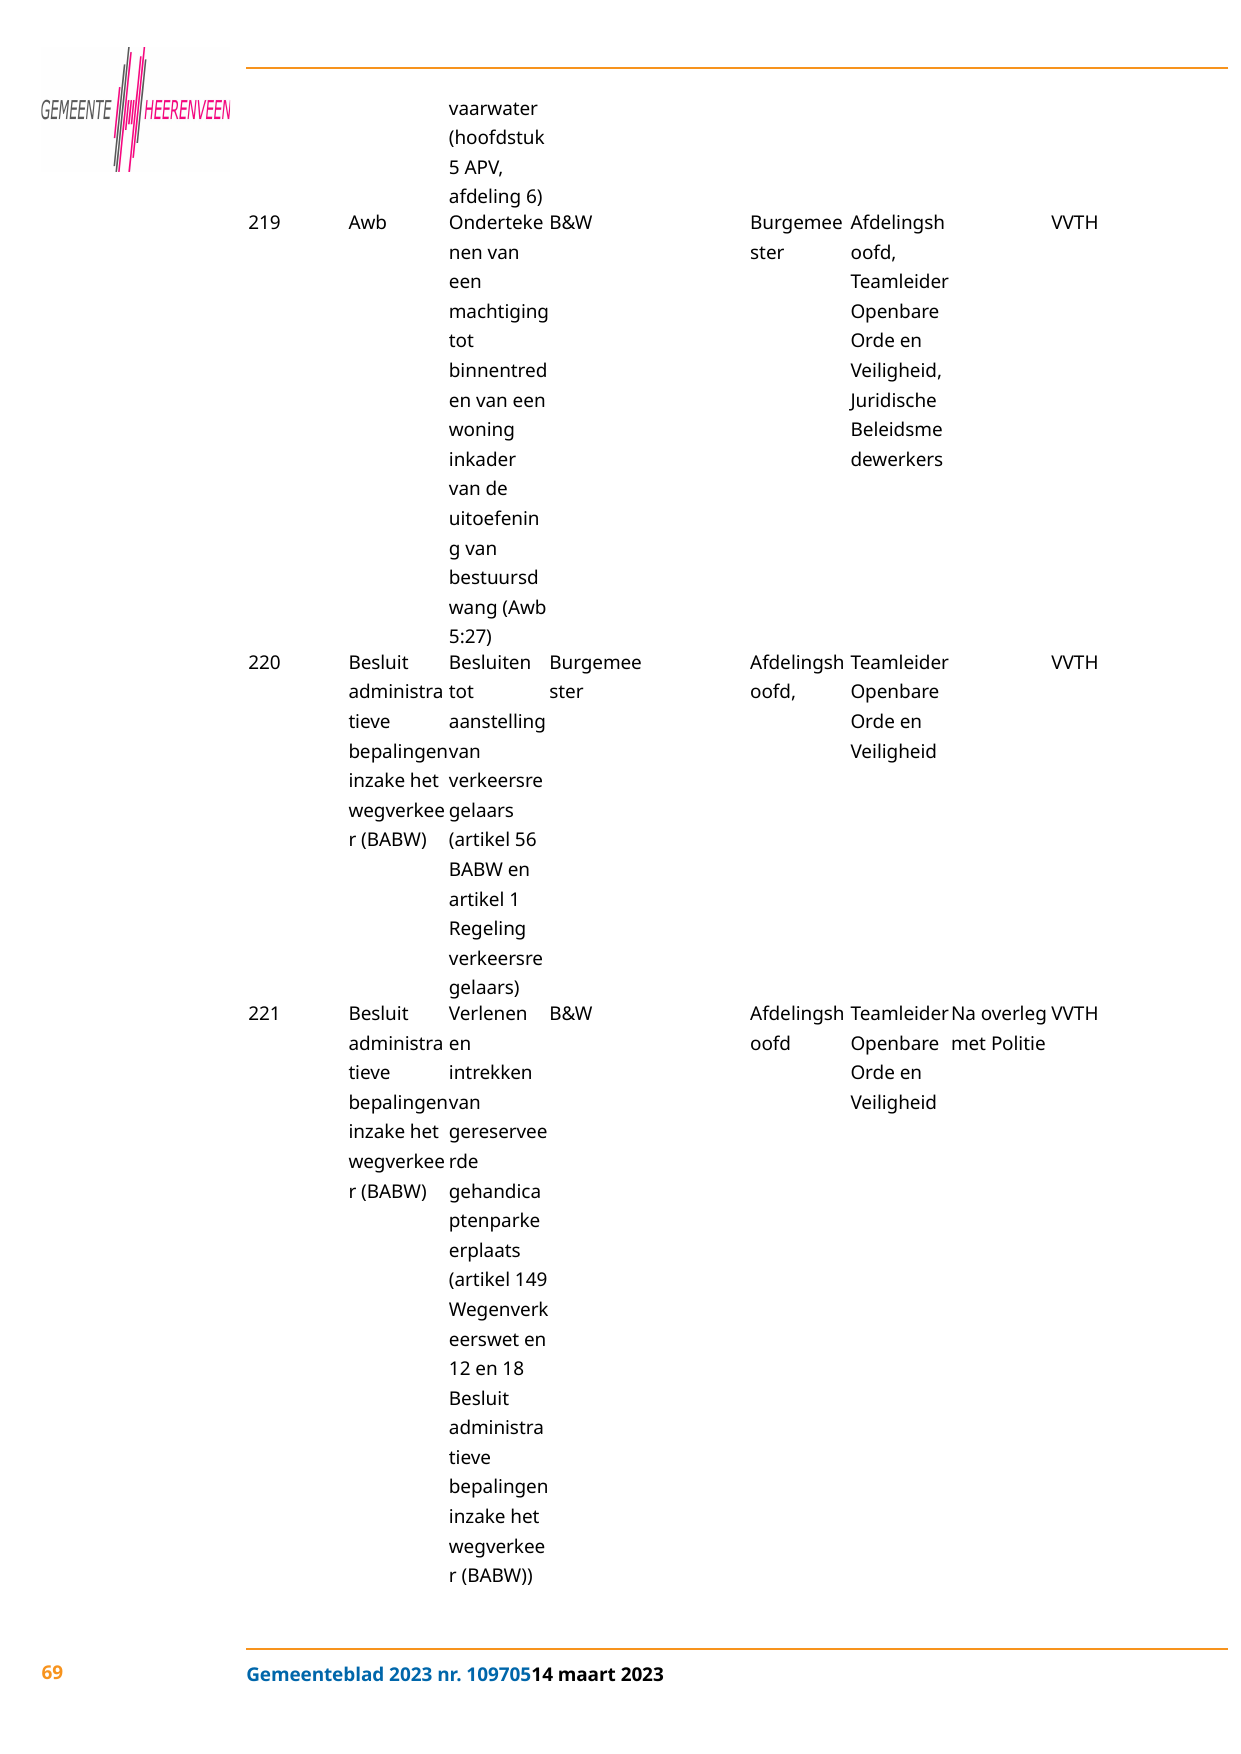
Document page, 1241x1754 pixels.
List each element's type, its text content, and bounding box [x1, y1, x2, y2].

table_cell Teamleider Openbare Orde en Veiligheid [850, 1000, 951, 1588]
table_cell [650, 95, 750, 209]
table_cell [951, 649, 1051, 1000]
table_cell 220 [248, 649, 348, 1000]
table_cell Teamleider Openbare Orde en Veiligheid [850, 649, 951, 1000]
table_cell [850, 95, 951, 209]
table_cell Burgemeester [549, 649, 649, 1000]
table_cell 221 [248, 1000, 348, 1588]
table_cell Na overleg met Politie [951, 1000, 1051, 1588]
table_cell VVTH [1051, 1000, 1152, 1588]
table_cell Verlenen en intrekken van gereserveerde gehandicaptenparkeerplaats (artikel 149 Wegenverkeerswet en 12 en 18 Besluit administratieve bepalingen inzake het wegverkeer (BABW)) [449, 1000, 549, 1588]
table_cell [650, 209, 750, 649]
table_cell Afdelingshoofd, Teamleider Openbare Orde en Veiligheid, Juridische Beleidsmedewerkers [850, 209, 951, 649]
table_cell [248, 95, 348, 209]
table_cell Besluiten tot aanstelling van verkeersregelaars (artikel 56 BABW en artikel 1 Regeling verkeersregelaars) [449, 649, 549, 1000]
table_cell [1051, 95, 1152, 209]
table_cell Burgemeester [750, 209, 850, 649]
table_cell [951, 95, 1051, 209]
table_cell B&W [549, 209, 649, 649]
table_cell Besluit administratieve bepalingen inzake het wegverkeer (BABW) [348, 649, 449, 1000]
table_cell 219 [248, 209, 348, 649]
table_cell [348, 95, 449, 209]
table_cell [750, 95, 850, 209]
table_cell Ondertekenen van een machtiging tot binnentreden van een woning inkader van de uitoefening van bestuursdwang (Awb 5:27) [449, 209, 549, 649]
table_cell vaarwater (hoofdstuk 5 APV, afdeling 6) [449, 95, 549, 209]
table_cell B&W [549, 1000, 649, 1588]
table_cell [650, 649, 750, 1000]
table_cell VVTH [1051, 209, 1152, 649]
table_cell Awb [348, 209, 449, 649]
table_cell Afdelingshoofd [750, 1000, 850, 1588]
table_cell [951, 209, 1051, 649]
table_cell [650, 1000, 750, 1588]
table_cell Afdelingshoofd, [750, 649, 850, 1000]
table_cell VVTH [1051, 649, 1152, 1000]
table_cell Besluit administratieve bepalingen inzake het wegverkeer (BABW) [348, 1000, 449, 1588]
table_cell [549, 95, 649, 209]
picture [41, 47, 231, 172]
